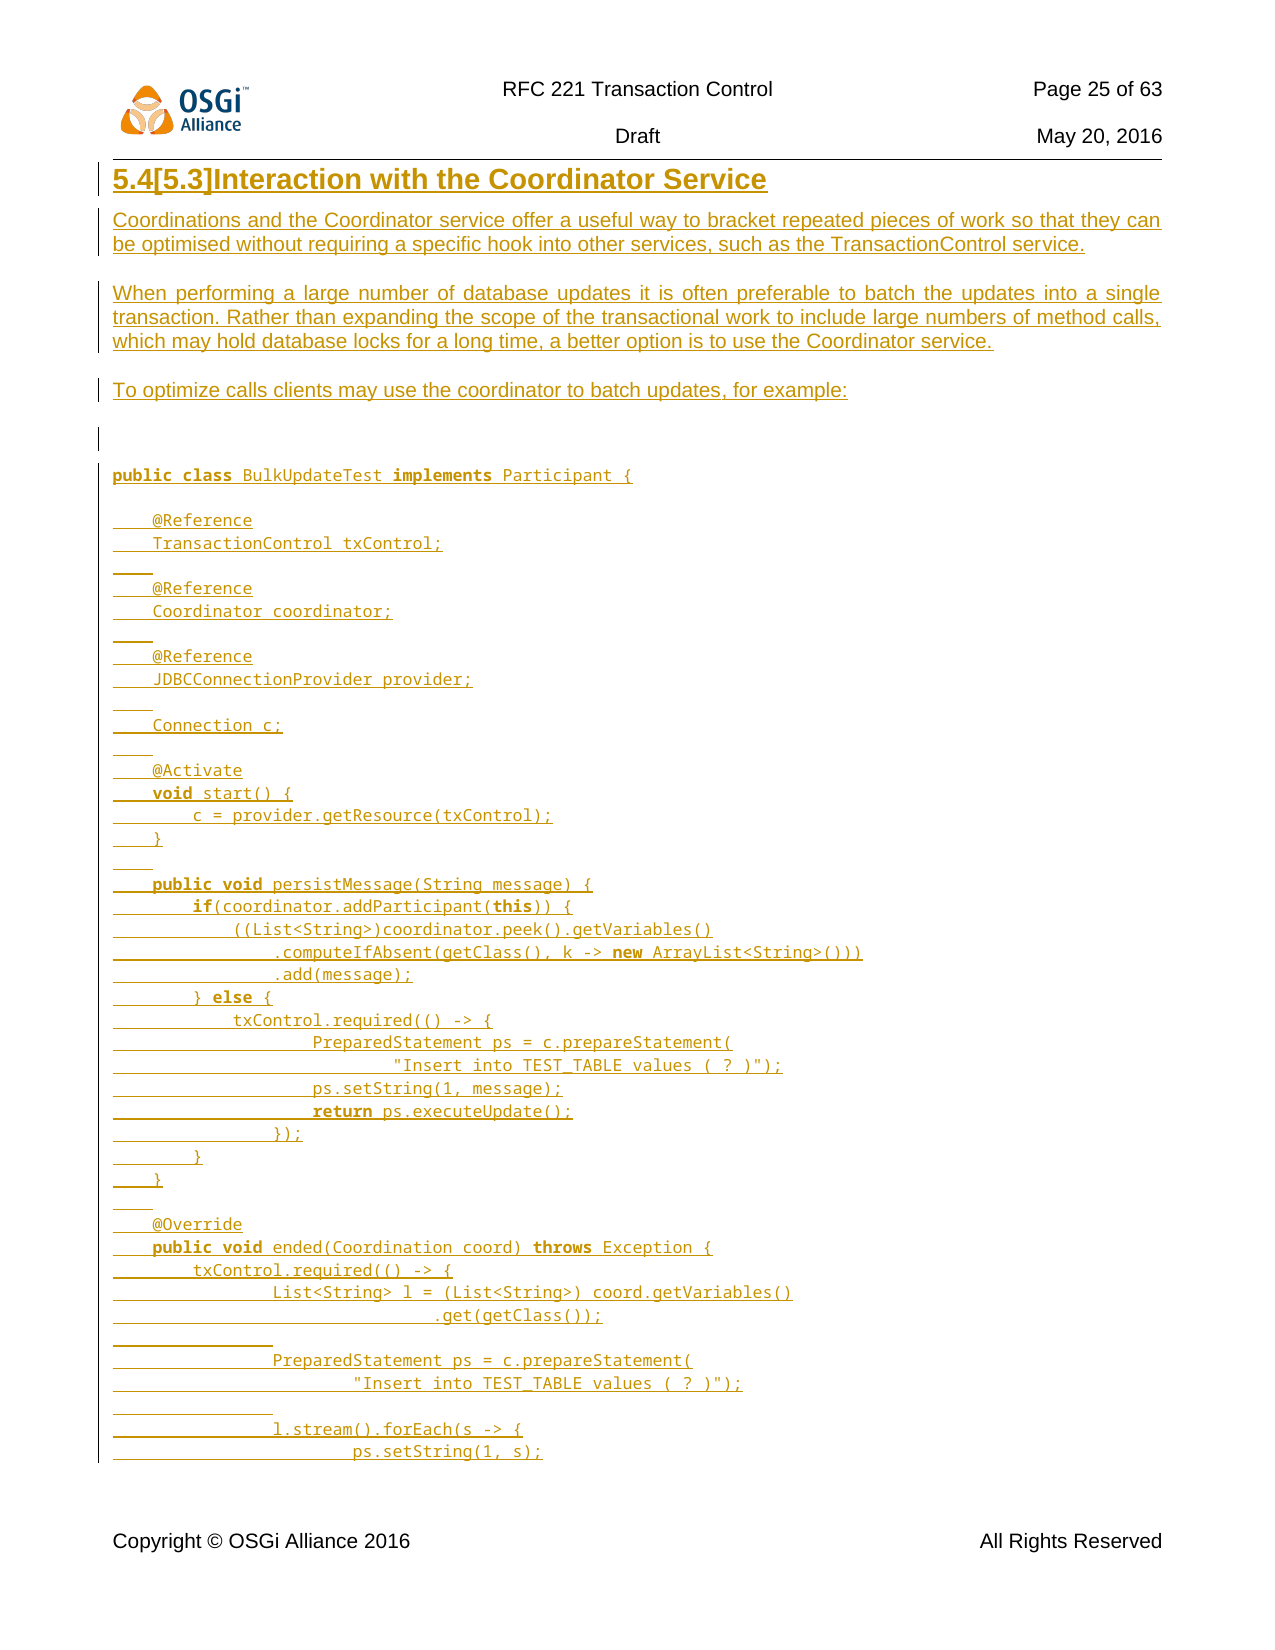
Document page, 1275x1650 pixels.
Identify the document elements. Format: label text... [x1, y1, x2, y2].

picture [113, 78, 257, 142]
text To optimize calls clients may use the coordinator to batch updates, for example: [112, 378, 1162, 402]
text public class BulkUpdateTest implements Participant { [112, 463, 1162, 486]
text @Activate [112, 758, 1162, 781]
text } [112, 827, 1162, 849]
text Connection c; [112, 713, 1162, 736]
text @Reference [112, 645, 1162, 668]
text PreparedStatement ps = c.prepareStatement( [112, 1349, 1162, 1372]
text c = provider.getResource(txControl); [112, 804, 1162, 827]
text "Insert into TEST_TABLE values ( ? )"); [112, 1372, 1162, 1394]
text @Override [112, 1213, 1162, 1235]
text ps.setString(1, s); [112, 1440, 1162, 1462]
text ((List<String>)coordinator.peek().getVariables() [112, 917, 1162, 940]
text Coordinations and the Coordinator service offer a useful way to bracket repeated pieces of work so that they can [112, 208, 1162, 229]
text @Reference [112, 509, 1162, 531]
text @Reference [112, 577, 1162, 599]
text .get(getClass()); [112, 1303, 1162, 1326]
text ps.setString(1, message); [112, 1076, 1162, 1099]
text } [112, 1167, 1162, 1190]
text List<String> l = (List<String>) coord.getVariables() [112, 1281, 1162, 1303]
text "Insert into TEST_TABLE values ( ? )"); [112, 1054, 1162, 1076]
text } [112, 1144, 1162, 1167]
text if(coordinator.addParticipant(this)) { [112, 895, 1162, 917]
subtitle Interaction with the Coordinator Service [112, 160, 1162, 196]
text be optimised without requiring a specific hook into other services, such as the TransactionControl service. [112, 230, 1162, 256]
text } else { [112, 986, 1162, 1008]
text txControl.required(() -> { [112, 1258, 1162, 1281]
text }); [112, 1122, 1162, 1144]
text PreparedStatement ps = c.prepareStatement( [112, 1031, 1162, 1054]
text When performing a large number of database updates it is often preferable to batch the updates into a single [112, 281, 1162, 302]
text public void ended(Coordination coord) throws Exception { [112, 1235, 1162, 1258]
text l.stream().forEach(s -> { [112, 1417, 1162, 1440]
text txControl.required(() -> { [112, 1008, 1162, 1031]
text return ps.executeUpdate(); [112, 1099, 1162, 1122]
text Coordinator coordinator; [112, 599, 1162, 622]
text TransactionControl txControl; [112, 531, 1162, 554]
text transaction. Rather than expanding the scope of the transactional work to include large numbers of method calls, which may hold database locks for a long time, a better option is to use the Coordinator service. [112, 303, 1162, 353]
text .add(message); [112, 963, 1162, 986]
text JDBCConnectionProvider provider; [112, 668, 1162, 690]
text public void persistMessage(String message) { [112, 872, 1162, 895]
text void start() { [112, 781, 1162, 804]
text .computeIfAbsent(getClass(), k -> new ArrayList<String>())) [112, 940, 1162, 963]
